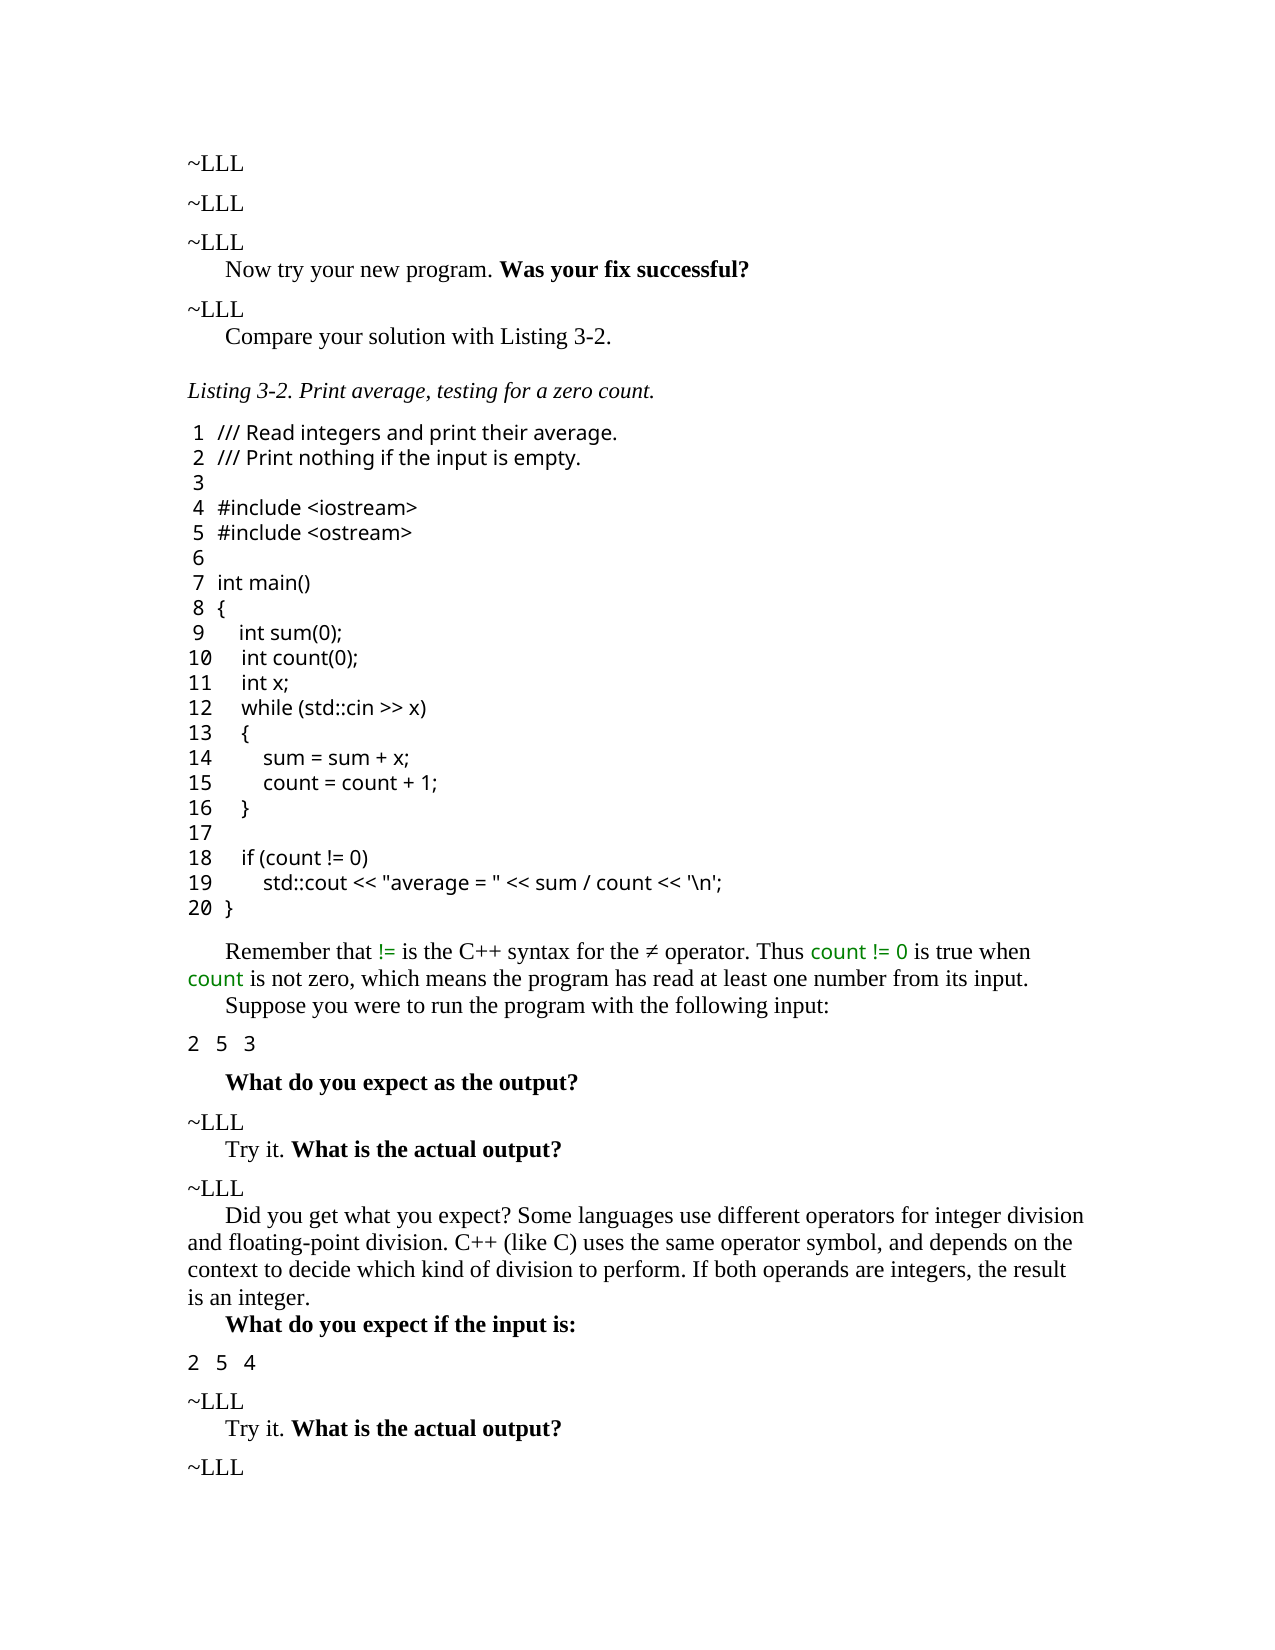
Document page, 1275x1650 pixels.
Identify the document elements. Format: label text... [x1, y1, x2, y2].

text ~LLL [187, 1454, 1087, 1481]
text ~LLL [187, 150, 1087, 177]
list std::cout << "average = " << sum / count << '\n'; [187, 871, 1072, 896]
list while (std::cin >> x) [187, 696, 1072, 721]
text Try it. What is the actual output? [187, 1414, 1087, 1442]
list count = count + 1; [187, 771, 1072, 796]
list { [187, 721, 1072, 746]
list int x; [187, 671, 1072, 696]
list int sum(0); [187, 621, 1072, 646]
list { [187, 596, 1072, 621]
text Suppose you were to run the program with the following input: [187, 992, 1087, 1019]
text Listing 3-2. Print average, testing for a zero count. [187, 375, 1087, 404]
text Did you get what you expect? Some languages use different operators for integer division and floating-point division. C++ (like C) uses the same operator symbol, and depends on the context to decide which kind of division to perform. If both operands are integers, the result is an integer. [187, 1202, 1087, 1310]
list } [187, 896, 1072, 921]
list } [187, 796, 1072, 821]
list #include <ostream> [187, 521, 1072, 546]
text Now try your new program. Was your fix successful? [187, 256, 1087, 283]
text What do you expect as the output? [187, 1069, 1087, 1096]
list #include <iostream> [187, 496, 1072, 521]
list /// Print nothing if the input is empty. [187, 446, 1072, 471]
text Try it. What is the actual output? [187, 1135, 1087, 1162]
text ~LLL [187, 296, 1087, 323]
list sum = sum + x; [187, 746, 1072, 771]
text ~LLL [187, 1387, 1087, 1414]
text 2 5 4 [187, 1350, 1072, 1375]
text Remember that != is the C++ syntax for the ≠ operator. Thus count != 0 is true when count is not zero, which means the program has read at least one number from its input. [187, 937, 1087, 992]
text ~LLL [187, 1175, 1087, 1202]
list int main() [187, 571, 1072, 596]
list int count(0); [187, 646, 1072, 671]
text Compare your solution with Listing 3-2. [187, 323, 1087, 350]
text ~LLL [187, 189, 1087, 217]
list if (count != 0) [187, 846, 1072, 871]
text What do you expect if the input is: [187, 1310, 1087, 1337]
text ~LLL [187, 1108, 1087, 1135]
list /// Read integers and print their average. [187, 421, 1072, 446]
text ~LLL [187, 229, 1087, 256]
text 2 5 3 [187, 1031, 1072, 1056]
